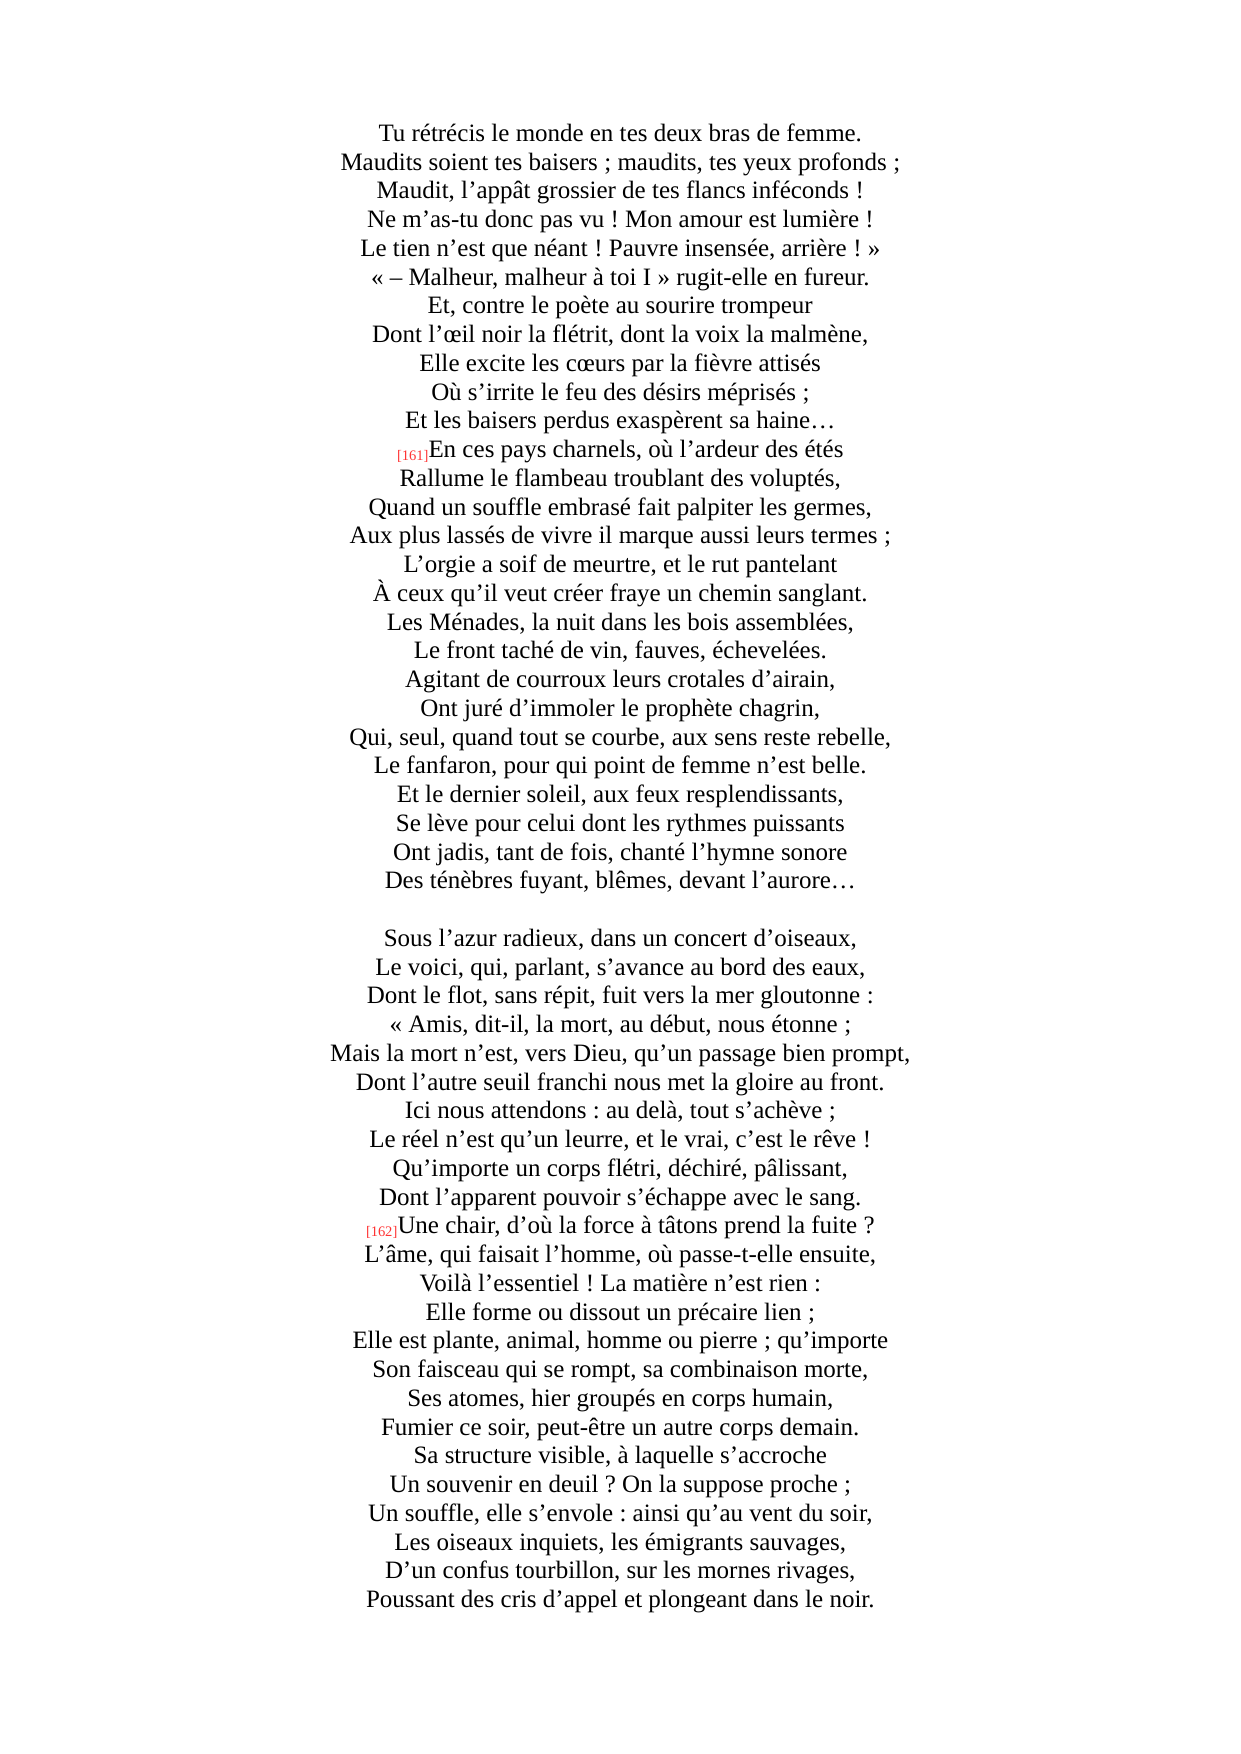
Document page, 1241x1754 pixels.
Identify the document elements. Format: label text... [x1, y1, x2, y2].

text [162]Une chair, d’où la force à tâtons prend la fuite ? [118, 1211, 1122, 1239]
text Dont le flot, sans répit, fuit vers la mer gloutonne : [118, 981, 1122, 1009]
text Mais la mort n’est, vers Dieu, qu’un passage bien prompt, [118, 1038, 1122, 1067]
text Aux plus lassés de vivre il marque aussi leurs termes ; [118, 521, 1122, 549]
text Les oiseaux inquiets, les émigrants sauvages, [118, 1527, 1122, 1556]
text Fumier ce soir, peut-être un autre corps demain. [118, 1412, 1122, 1441]
text Maudits soient tes baisers ; maudits, tes yeux profonds ; [118, 147, 1122, 176]
text « Amis, dit-il, la mort, au début, nous étonne ; [118, 1009, 1122, 1038]
text Voilà l’essentiel ! La matière n’est rien : [118, 1268, 1122, 1297]
text Le front taché de vin, fauves, échevelées. [118, 636, 1122, 664]
text Sa structure visible, à laquelle s’accroche [118, 1441, 1122, 1469]
text Maudit, l’appât grossier de tes flancs inféconds ! [118, 176, 1122, 204]
text Ont jadis, tant de fois, chanté l’hymne sonore [118, 837, 1122, 866]
text Le voici, qui, parlant, s’avance au bord des eaux, [118, 952, 1122, 981]
text Dont l’apparent pouvoir s’échappe avec le sang. [118, 1182, 1122, 1211]
text Se lève pour celui dont les rythmes puissants [118, 808, 1122, 837]
text Ont juré d’immoler le prophète chagrin, [118, 693, 1122, 722]
text À ceux qu’il veut créer fraye un chemin sanglant. [118, 578, 1122, 607]
text Dont l’autre seuil franchi nous met la gloire au front. [118, 1067, 1122, 1096]
text L’orgie a soif de meurtre, et le rut pantelant [118, 549, 1122, 578]
text Qu’importe un corps flétri, déchiré, pâlissant, [118, 1153, 1122, 1182]
text Et, contre le poète au sourire trompeur [118, 291, 1122, 319]
text Elle forme ou dissout un précaire lien ; [118, 1297, 1122, 1326]
text Un souvenir en deuil ? On la suppose proche ; [118, 1469, 1122, 1498]
text Quand un souffle embrasé fait palpiter les germes, [118, 492, 1122, 521]
text Un souffle, elle s’envole : ainsi qu’au vent du soir, [118, 1498, 1122, 1527]
text Ses atomes, hier groupés en corps humain, [118, 1383, 1122, 1412]
text Elle excite les cœurs par la fièvre attisés [118, 348, 1122, 377]
text Le réel n’est qu’un leurre, et le vrai, c’est le rêve ! [118, 1124, 1122, 1153]
text Dont l’œil noir la flétrit, dont la voix la malmène, [118, 319, 1122, 348]
text Ne m’as-tu donc pas vu ! Mon amour est lumière ! [118, 204, 1122, 233]
text Elle est plante, animal, homme ou pierre ; qu’importe [118, 1326, 1122, 1354]
text Agitant de courroux leurs crotales d’airain, [118, 664, 1122, 693]
text Les Ménades, la nuit dans les bois assemblées, [118, 607, 1122, 636]
text Sous l’azur radieux, dans un concert d’oiseaux, [118, 923, 1122, 952]
text Et les baisers perdus exaspèrent sa haine… [118, 406, 1122, 434]
text « – Malheur, malheur à toi I » rugit-elle en fureur. [118, 262, 1122, 291]
text Le tien n’est que néant ! Pauvre insensée, arrière ! » [118, 233, 1122, 262]
text D’un confus tourbillon, sur les mornes rivages, [118, 1556, 1122, 1584]
text Où s’irrite le feu des désirs méprisés ; [118, 377, 1122, 406]
text Des ténèbres fuyant, blêmes, devant l’aurore… [118, 866, 1122, 894]
text Qui, seul, quand tout se courbe, aux sens reste rebelle, [118, 722, 1122, 751]
text Et le dernier soleil, aux feux resplendissants, [118, 779, 1122, 808]
text L’âme, qui faisait l’homme, où passe-t-elle ensuite, [118, 1239, 1122, 1268]
text Son faisceau qui se rompt, sa combinaison morte, [118, 1354, 1122, 1383]
text [161]En ces pays charnels, où l’ardeur des étés [118, 434, 1122, 463]
text Tu rétrécis le monde en tes deux bras de femme. [118, 118, 1122, 147]
text Rallume le flambeau troublant des voluptés, [118, 463, 1122, 492]
text Ici nous attendons : au delà, tout s’achève ; [118, 1096, 1122, 1124]
text Le fanfaron, pour qui point de femme n’est belle. [118, 751, 1122, 779]
text Poussant des cris d’appel et plongeant dans le noir. [118, 1584, 1122, 1613]
